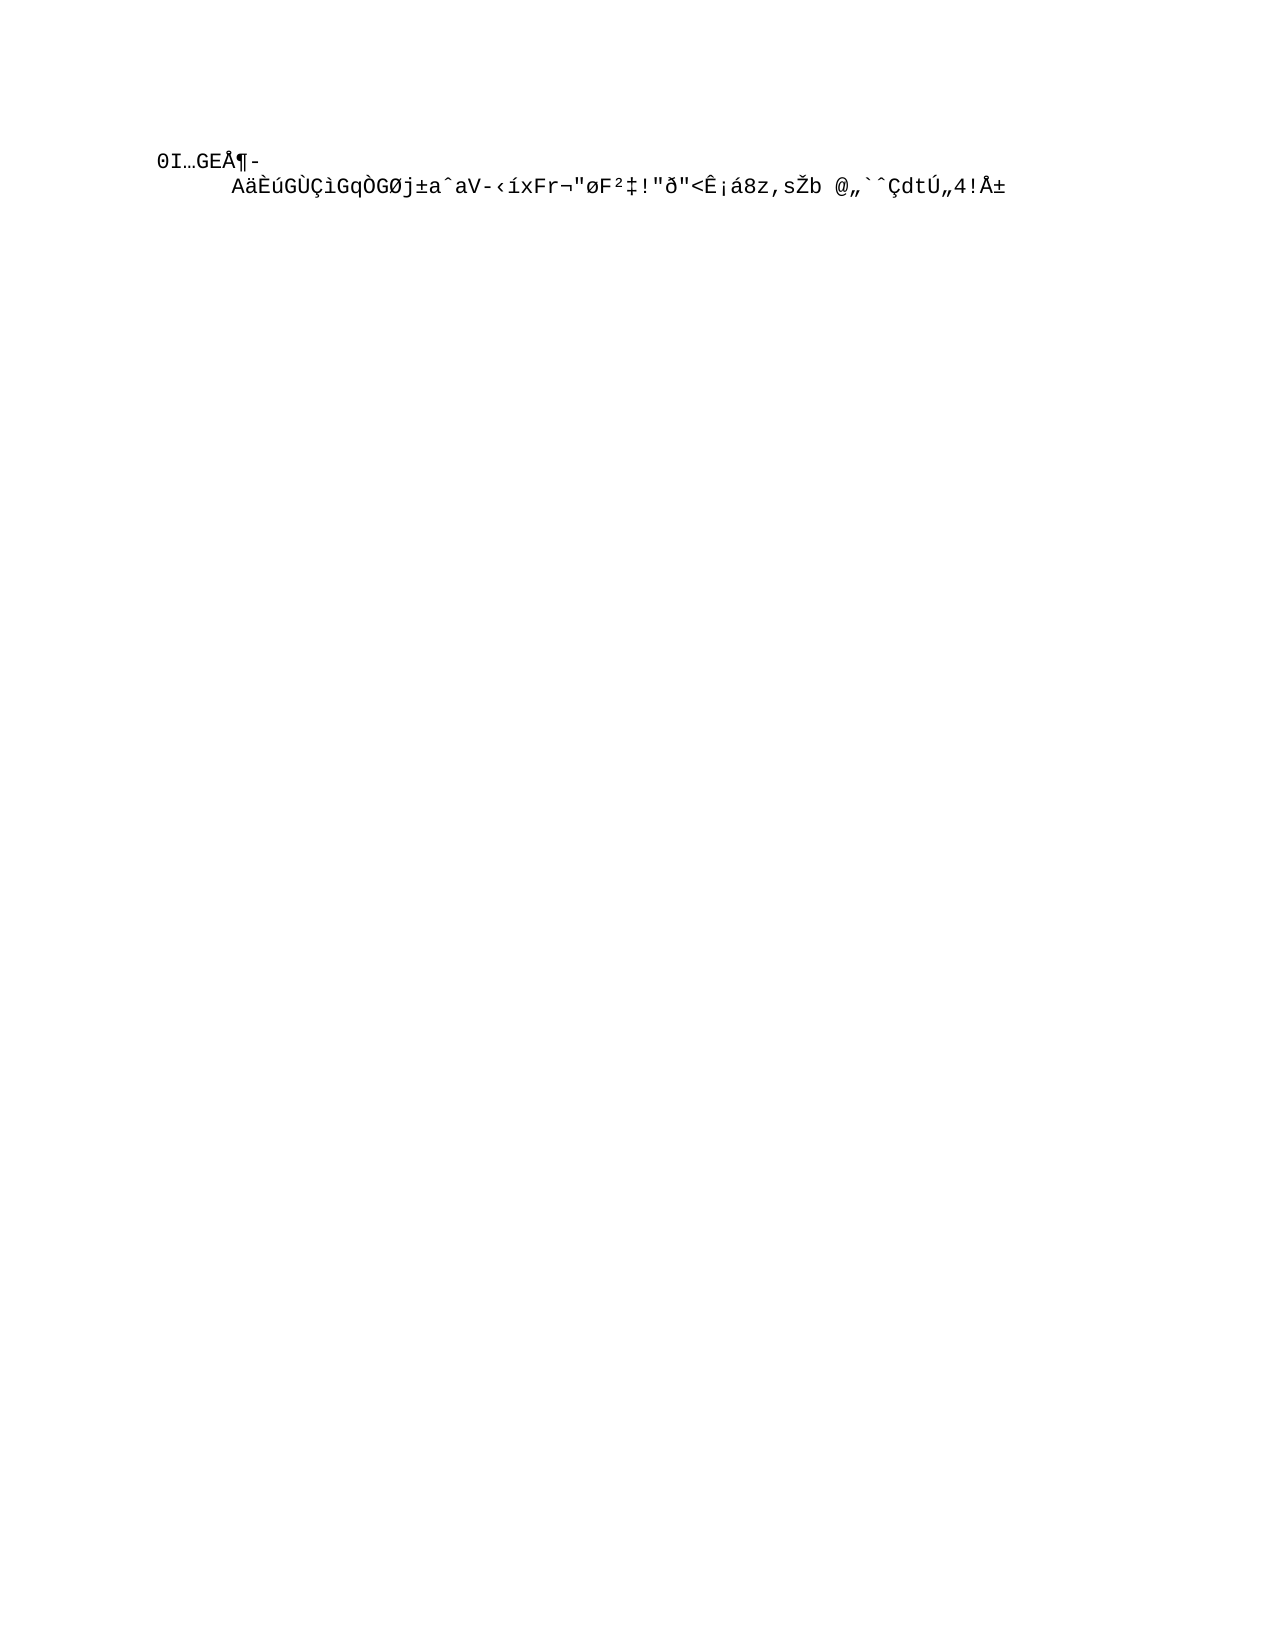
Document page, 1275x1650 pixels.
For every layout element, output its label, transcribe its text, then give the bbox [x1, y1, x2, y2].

text 0I…GEÅ¶- AäÈúGÙÇìGqÒGØj±aˆaV-‹­íxFr¬"øF²‡!"ð"<Ê¡á8z,sŽb @„`ˆÇdtÚ„4!Å± [156, 150, 1118, 199]
